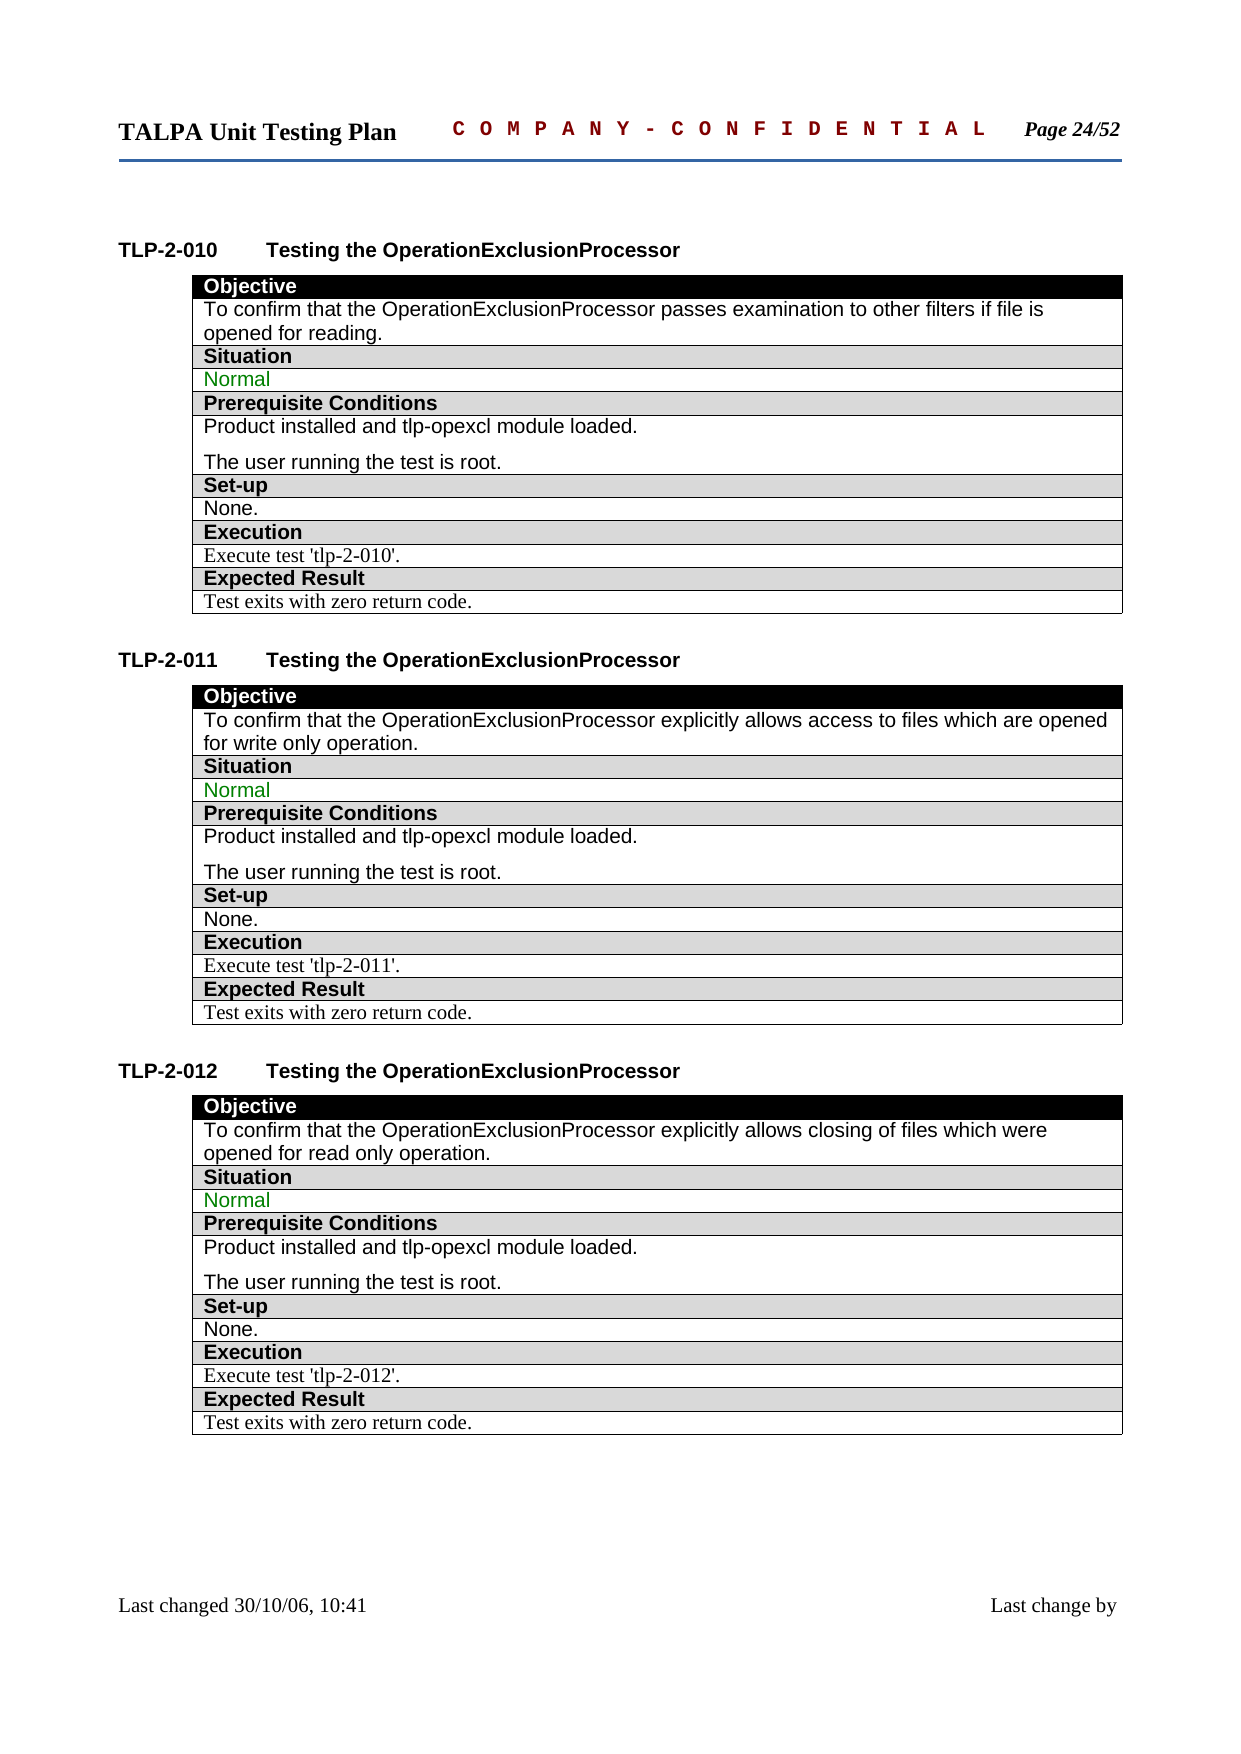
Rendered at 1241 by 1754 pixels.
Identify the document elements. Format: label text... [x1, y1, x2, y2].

table_cell Situation [193, 1166, 1122, 1189]
text TLP-2-012 Testing the OperationExclusionProcessor [118, 1059, 1122, 1083]
table_cell Prerequisite Conditions [193, 1213, 1122, 1235]
table_cell Execution [193, 521, 1122, 544]
table_cell Normal [193, 369, 1122, 391]
table_cell To confirm that the OperationExclusionProcessor passes examination to other filters if file is opened for reading. [193, 299, 1122, 345]
table_cell Expected Result [193, 568, 1122, 590]
table_cell Set-up [193, 475, 1122, 497]
table_cell Product installed and tlp-opexcl module loaded. The user running the test is root. [193, 826, 1122, 884]
table_cell Test exits with zero return code. [193, 1412, 1122, 1434]
text TLP-2-011 Testing the OperationExclusionProcessor [118, 649, 1122, 672]
table_cell Execute test 'tlp-2-011'. [193, 955, 1122, 977]
text TLP-2-010 Testing the OperationExclusionProcessor [118, 239, 1122, 262]
table_cell Execution [193, 932, 1122, 954]
table_cell Product installed and tlp-opexcl module loaded. The user running the test is root. [193, 1236, 1122, 1294]
table_header Objective [193, 1096, 1122, 1119]
table_cell Prerequisite Conditions [193, 802, 1122, 825]
table_header Objective [193, 276, 1122, 298]
table_cell Execution [193, 1342, 1122, 1364]
table_cell Execute test 'tlp-2-010'. [193, 545, 1122, 567]
table_header Objective [193, 686, 1122, 708]
table_cell Normal [193, 1190, 1122, 1212]
table_cell Product installed and tlp-opexcl module loaded. The user running the test is root. [193, 416, 1122, 474]
table_cell Situation [193, 756, 1122, 778]
table_cell Test exits with zero return code. [193, 591, 1122, 613]
table_cell Expected Result [193, 978, 1122, 1000]
table_cell Set-up [193, 885, 1122, 907]
table_cell Normal [193, 779, 1122, 801]
table_cell Situation [193, 346, 1122, 368]
table_cell None. [193, 498, 1122, 520]
table_cell Test exits with zero return code. [193, 1001, 1122, 1024]
table_cell Prerequisite Conditions [193, 392, 1122, 415]
table_cell Expected Result [193, 1388, 1122, 1411]
table_cell None. [193, 908, 1122, 931]
table_cell To confirm that the OperationExclusionProcessor explicitly allows closing of files which were opened for read only operation. [193, 1120, 1122, 1165]
table_cell To confirm that the OperationExclusionProcessor explicitly allows access to files which are opened for write only operation. [193, 709, 1122, 755]
table_cell Execute test 'tlp-2-012'. [193, 1365, 1122, 1387]
table_cell None. [193, 1319, 1122, 1341]
table_cell Set-up [193, 1295, 1122, 1318]
